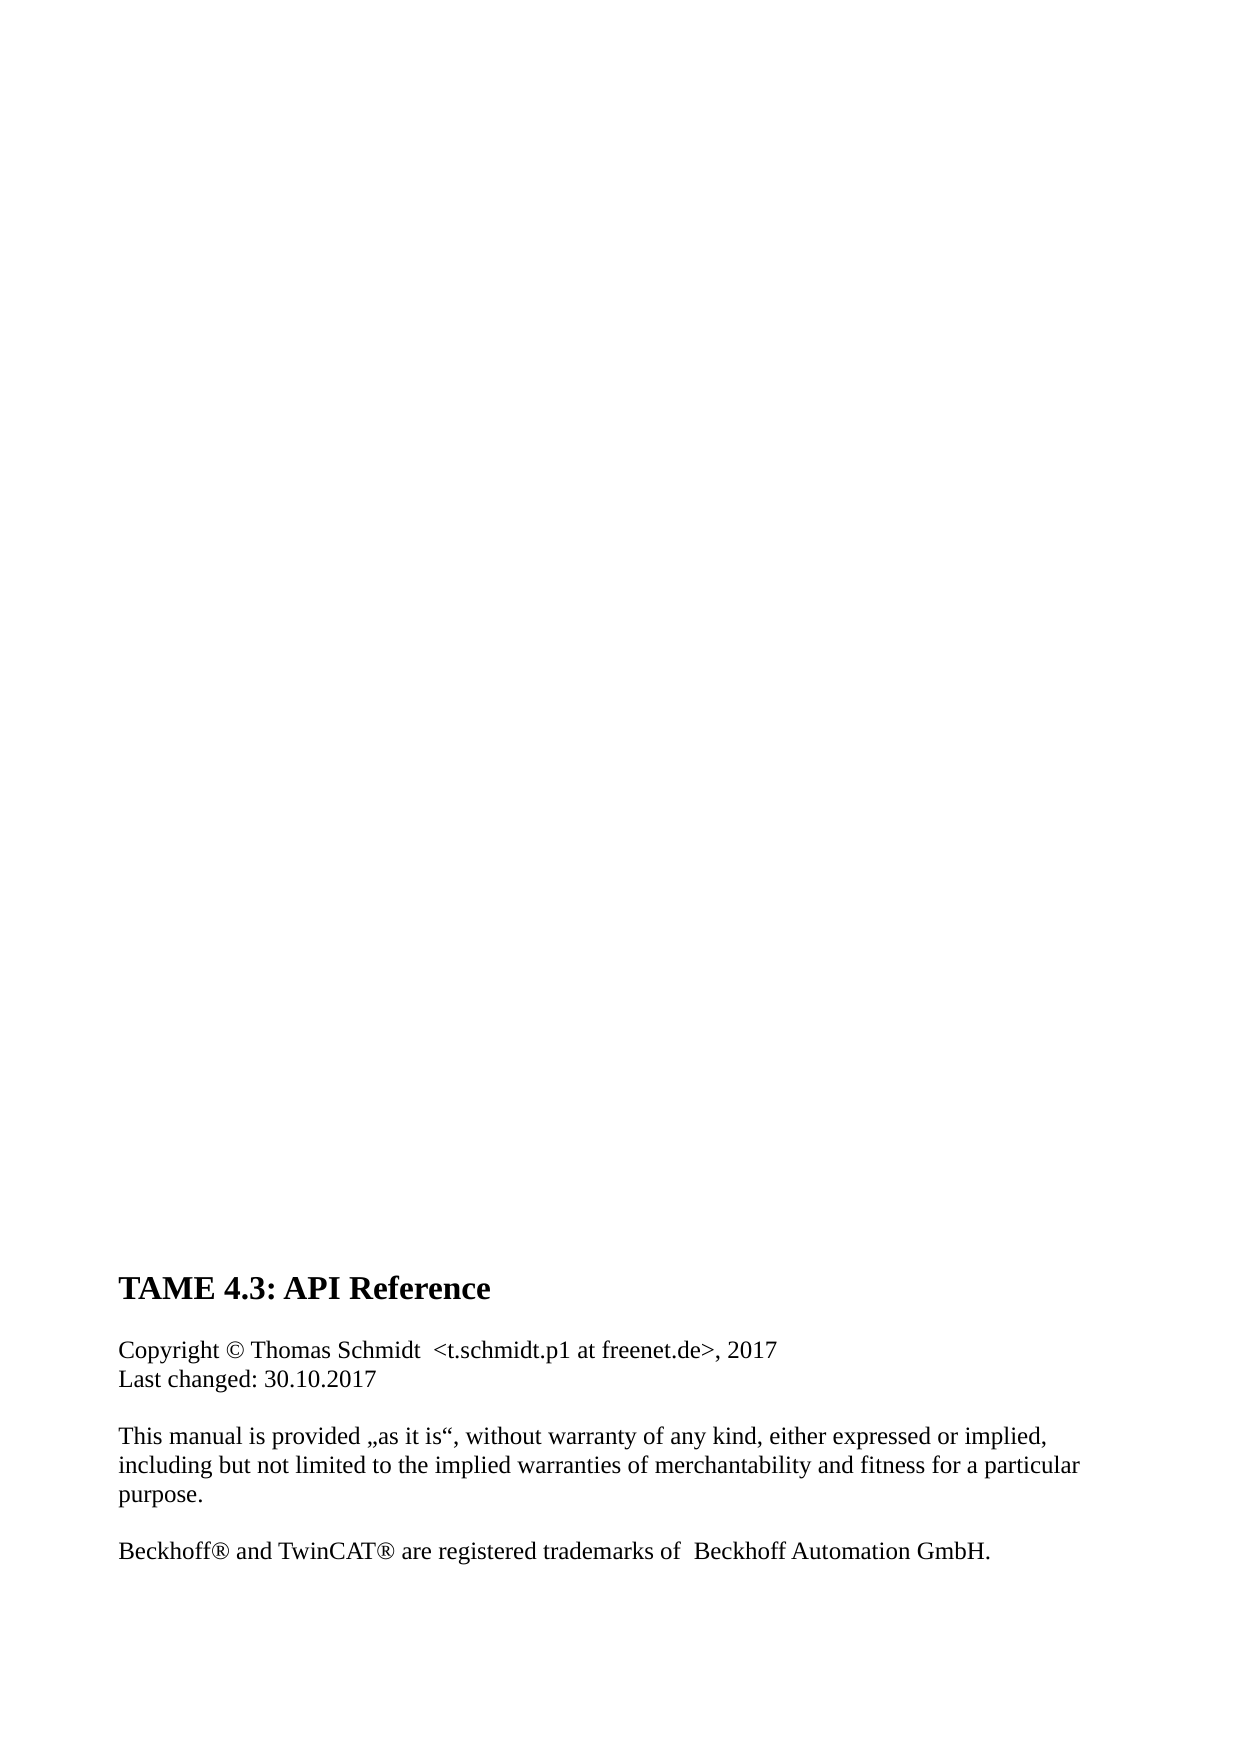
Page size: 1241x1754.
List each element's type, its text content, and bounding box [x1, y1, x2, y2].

text TAME 4.3: API Reference [118, 1268, 1122, 1306]
text Copyright © Thomas Schmidt <t.schmidt.p1 at freenet.de>, 2017 [118, 1335, 1122, 1364]
text Beckhoff® and TwinCAT® are registered trademarks of Beckhoff Automation GmbH. [118, 1536, 1122, 1565]
text This manual is provided „as it is“, without warranty of any kind, either expressed or implied, including but not limited to the implied warranties of merchantability and fitness for a particular purpose. [118, 1421, 1122, 1508]
text Last changed: 30.10.2017 [118, 1364, 1122, 1393]
